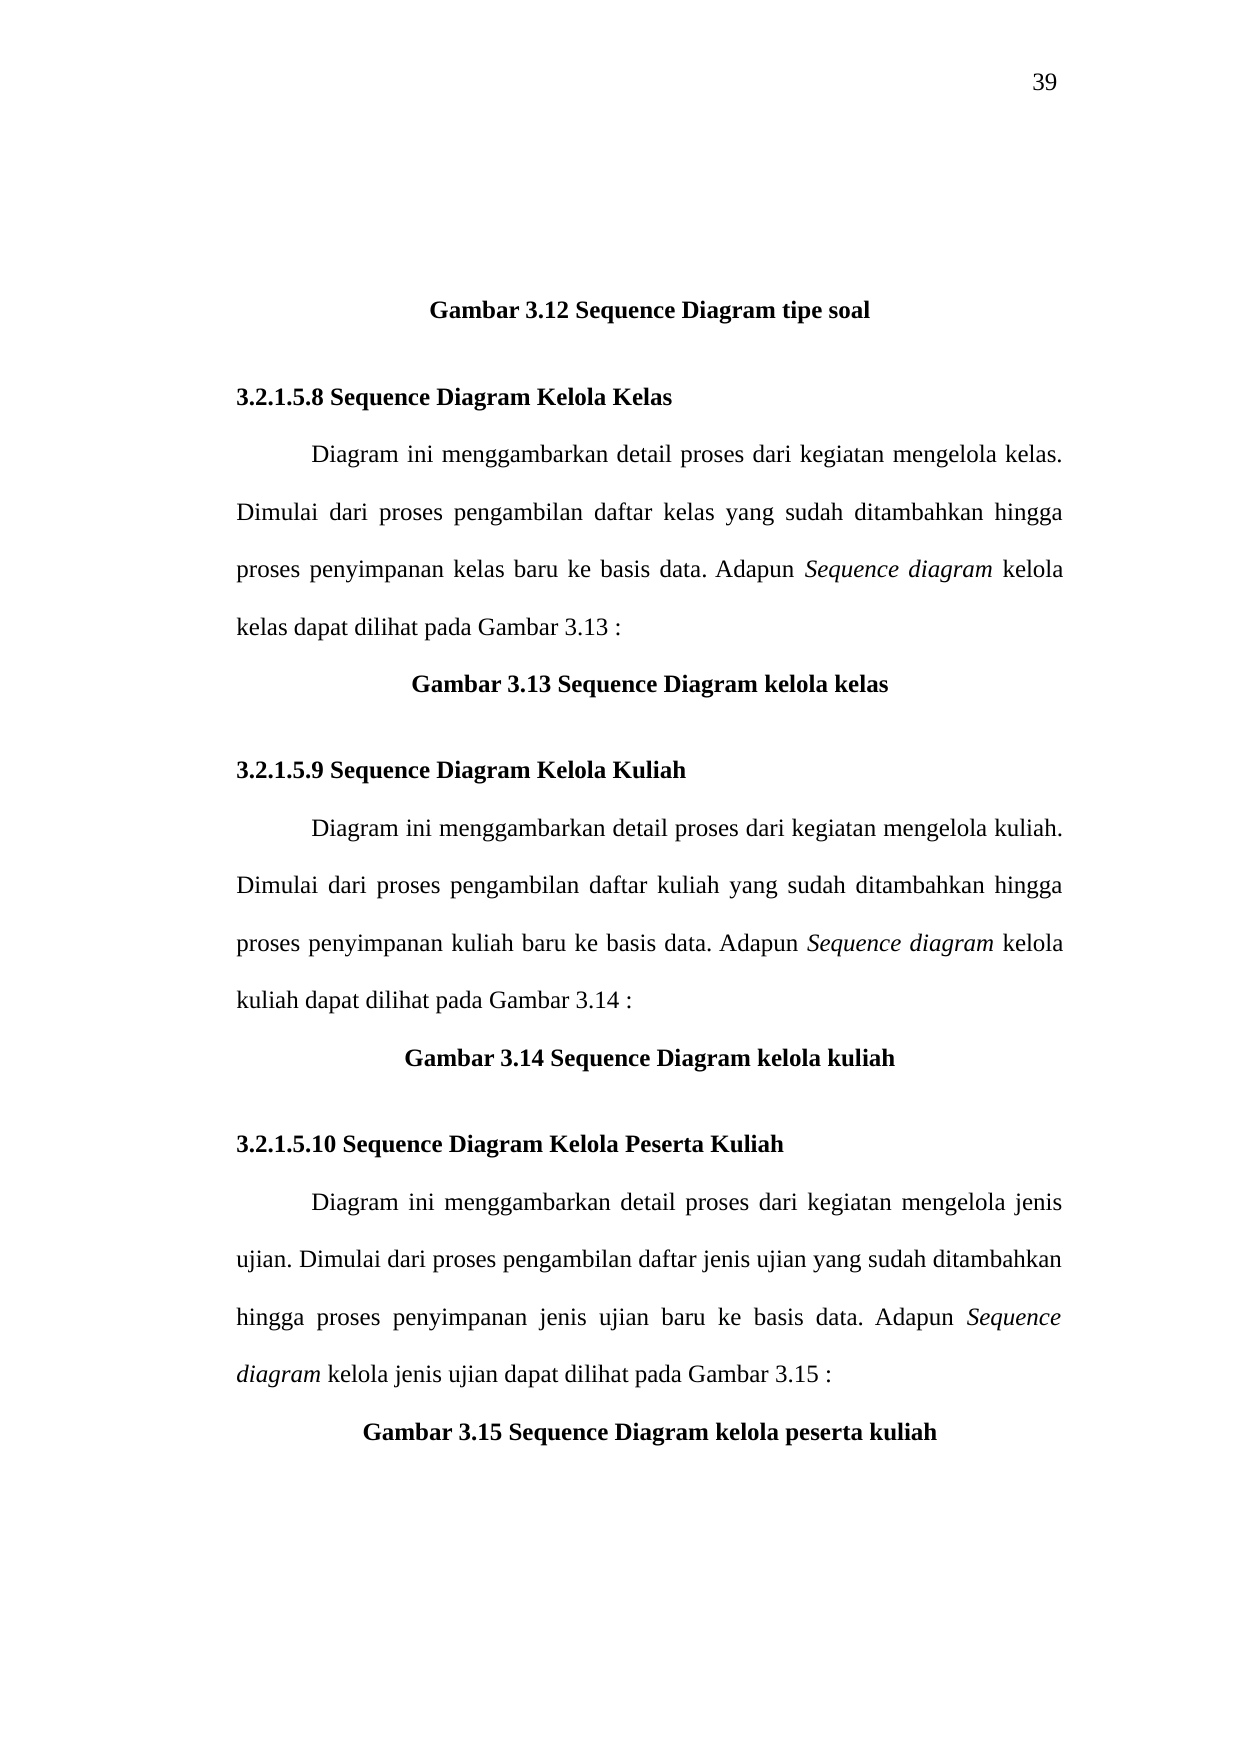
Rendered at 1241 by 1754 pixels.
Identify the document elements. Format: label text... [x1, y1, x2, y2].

text Gambar 3.15 Sequence Diagram kelola peserta kuliah [236, 1417, 1063, 1445]
text Diagram ini menggambarkan detail proses dari kegiatan mengelola jenis ujian. Dimulai dari proses pengambilan daftar jenis ujian yang sudah ditambahkan hingga proses penyimpanan jenis ujian baru ke basis data. Adapun Sequence diagram kelola jenis ujian dapat dilihat pada Gambar 3.15 : [236, 1187, 1063, 1388]
subtitle 3.2.1.5.9 Sequence Diagram Kelola Kuliah [236, 755, 1063, 784]
text Gambar 3.12 Sequence Diagram tipe soal [236, 295, 1063, 324]
text Gambar 3.13 Sequence Diagram kelola kelas [236, 669, 1063, 698]
text Gambar 3.14 Sequence Diagram kelola kuliah [236, 1043, 1063, 1072]
subtitle 3.2.1.5.10 Sequence Diagram Kelola Peserta Kuliah [236, 1129, 1063, 1158]
text Diagram ini menggambarkan detail proses dari kegiatan mengelola kelas. Dimulai dari proses pengambilan daftar kelas yang sudah ditambahkan hingga proses penyimpanan kelas baru ke basis data. Adapun Sequence diagram kelola kelas dapat dilihat pada Gambar 3.13 : [236, 439, 1063, 640]
text Diagram ini menggambarkan detail proses dari kegiatan mengelola kuliah. Dimulai dari proses pengambilan daftar kuliah yang sudah ditambahkan hingga proses penyimpanan kuliah baru ke basis data. Adapun Sequence diagram kelola kuliah dapat dilihat pada Gambar 3.14 : [236, 813, 1063, 1014]
subtitle 3.2.1.5.8 Sequence Diagram Kelola Kelas [236, 382, 1063, 410]
